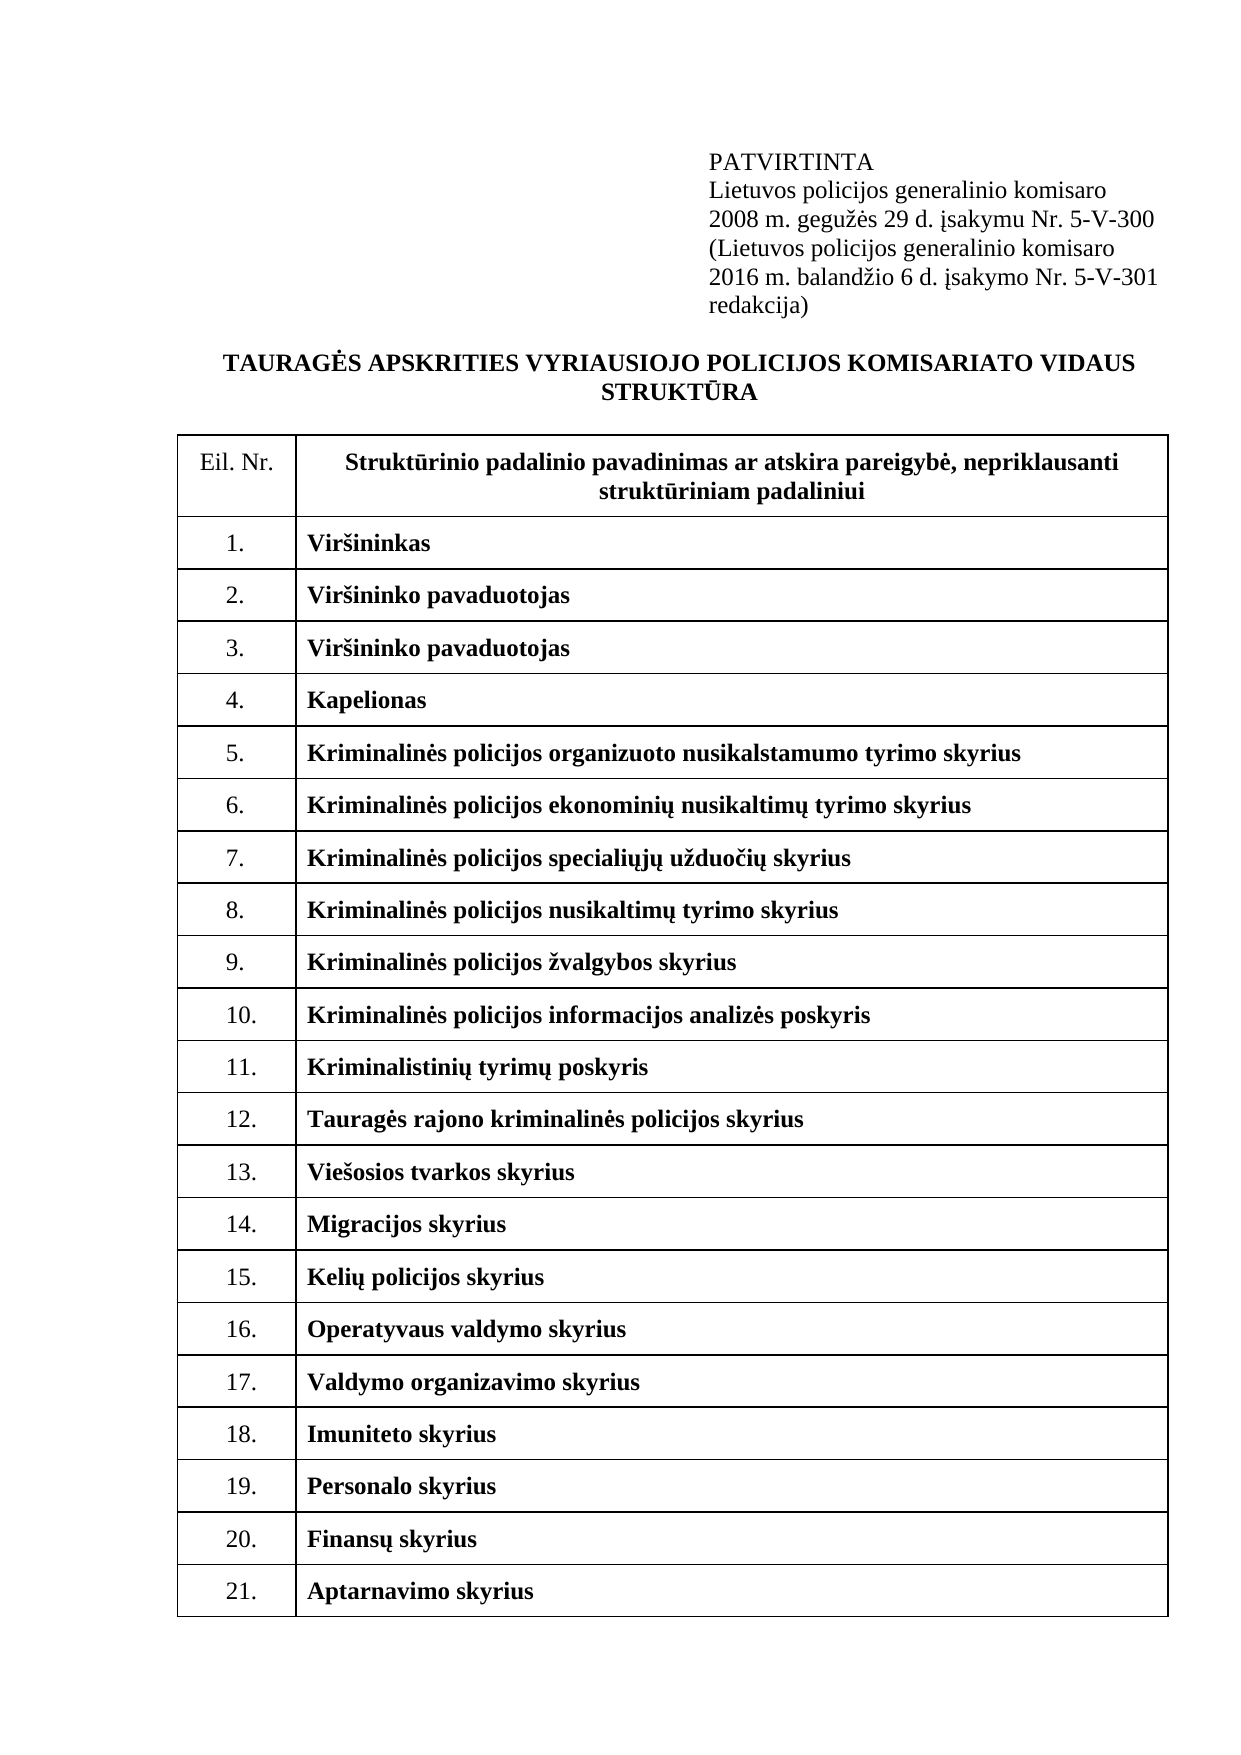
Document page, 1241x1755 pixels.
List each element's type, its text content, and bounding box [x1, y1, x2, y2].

table_header Eil. Nr. [178, 436, 295, 516]
table_cell 7. [178, 832, 295, 882]
table_cell 12. [178, 1093, 295, 1144]
table_cell Kriminalinės policijos informacijos analizės poskyris [297, 989, 1167, 1039]
table_cell 4. [178, 674, 295, 725]
table_cell Kriminalinės policijos nusikaltimų tyrimo skyrius [297, 884, 1167, 935]
table_cell 16. [178, 1303, 295, 1354]
table_cell Kapelionas [297, 674, 1167, 725]
table_cell Migracijos skyrius [297, 1198, 1167, 1249]
table_cell 19. [178, 1460, 295, 1511]
text 2008 m. gegužės 29 d. įsakymu Nr. 5-V-300 [709, 204, 1181, 233]
text redakcija) [709, 291, 1181, 319]
table_cell 6. [178, 779, 295, 830]
table_cell 20. [178, 1513, 295, 1563]
table_cell Kriminalinės policijos ekonominių nusikaltimų tyrimo skyrius [297, 779, 1167, 830]
table_cell Kriminalinės policijos žvalgybos skyrius [297, 936, 1167, 987]
table_cell 14. [178, 1198, 295, 1249]
table_cell 17. [178, 1356, 295, 1406]
table_cell Viršininkas [297, 517, 1167, 568]
text PATVIRTINTA [709, 147, 1181, 176]
table_cell 13. [178, 1146, 295, 1197]
table_header Struktūrinio padalinio pavadinimas ar atskira pareigybė, nepriklausanti struktūriniam padaliniui [297, 436, 1167, 516]
table_cell Viršininko pavaduotojas [297, 570, 1167, 620]
text Lietuvos policijos generalinio komisaro [709, 176, 1181, 204]
text TAURAGĖS APSKRITIES VYRIAUSIOJO POLICIJOS KOMISARIATO VIDAUS STRUKTŪRA [177, 348, 1181, 406]
table_cell Kriminalinės policijos organizuoto nusikalstamumo tyrimo skyrius [297, 727, 1167, 777]
table_cell Finansų skyrius [297, 1513, 1167, 1563]
table_cell Aptarnavimo skyrius [297, 1565, 1167, 1616]
table_cell 21. [178, 1565, 295, 1616]
table_cell Tauragės rajono kriminalinės policijos skyrius [297, 1093, 1167, 1144]
table_cell 9. [178, 936, 295, 987]
table_cell Kriminalistinių tyrimų poskyris [297, 1041, 1167, 1092]
text 2016 m. balandžio 6 d. įsakymo Nr. 5-V-301 [709, 262, 1181, 291]
table_cell Valdymo organizavimo skyrius [297, 1356, 1167, 1406]
table_cell 8. [178, 884, 295, 935]
table_cell Kriminalinės policijos specialiųjų užduočių skyrius [297, 832, 1167, 882]
table_cell 2. [178, 570, 295, 620]
table_cell Kelių policijos skyrius [297, 1251, 1167, 1301]
text (Lietuvos policijos generalinio komisaro [709, 233, 1181, 262]
table_cell 15. [178, 1251, 295, 1301]
table_cell 5. [178, 727, 295, 777]
table_cell Viešosios tvarkos skyrius [297, 1146, 1167, 1197]
table_cell Operatyvaus valdymo skyrius [297, 1303, 1167, 1354]
table_cell 11. [178, 1041, 295, 1092]
table_cell Personalo skyrius [297, 1460, 1167, 1511]
table_cell 3. [178, 622, 295, 673]
table_cell Viršininko pavaduotojas [297, 622, 1167, 673]
table_cell 10. [178, 989, 295, 1039]
table_cell 1. [178, 517, 295, 568]
table_cell Imuniteto skyrius [297, 1408, 1167, 1459]
table_cell 18. [178, 1408, 295, 1459]
